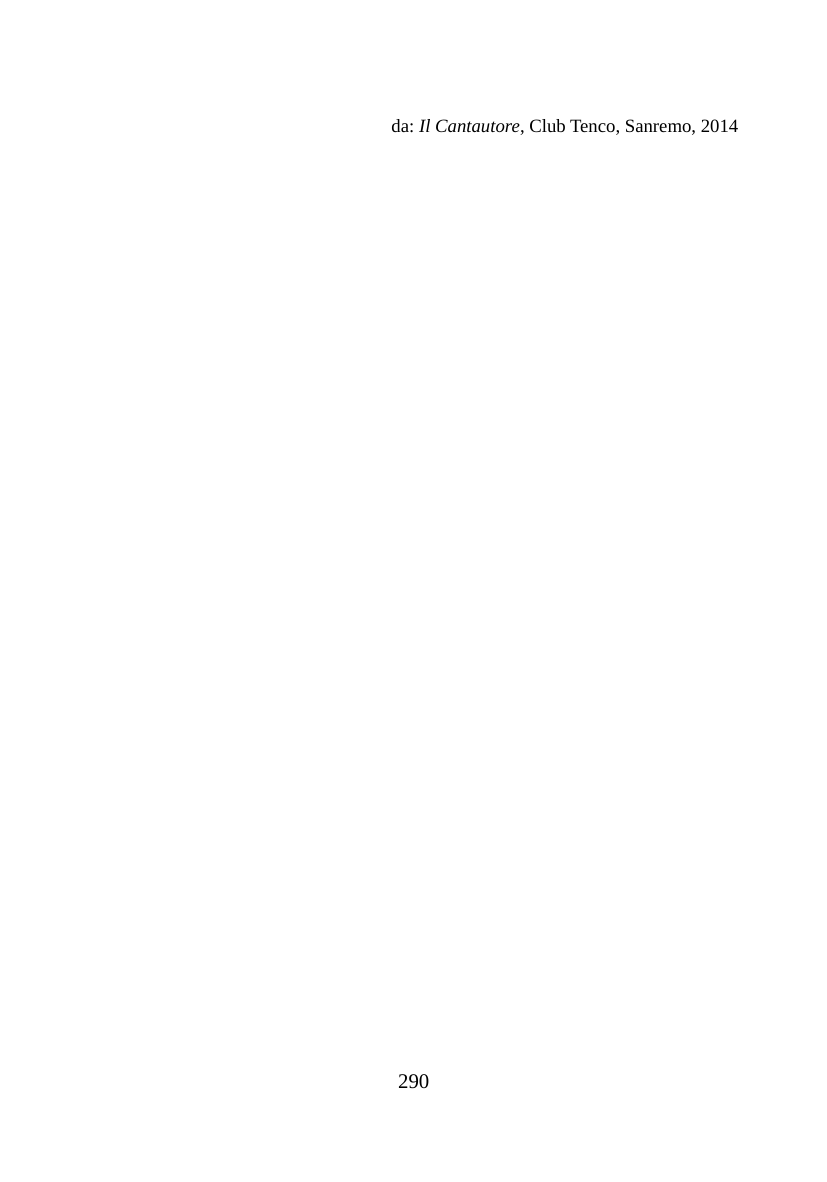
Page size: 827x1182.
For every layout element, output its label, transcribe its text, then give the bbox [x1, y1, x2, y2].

text da: Il Cantautore, Club Tenco, Sanremo, 2014 [88, 115, 738, 136]
